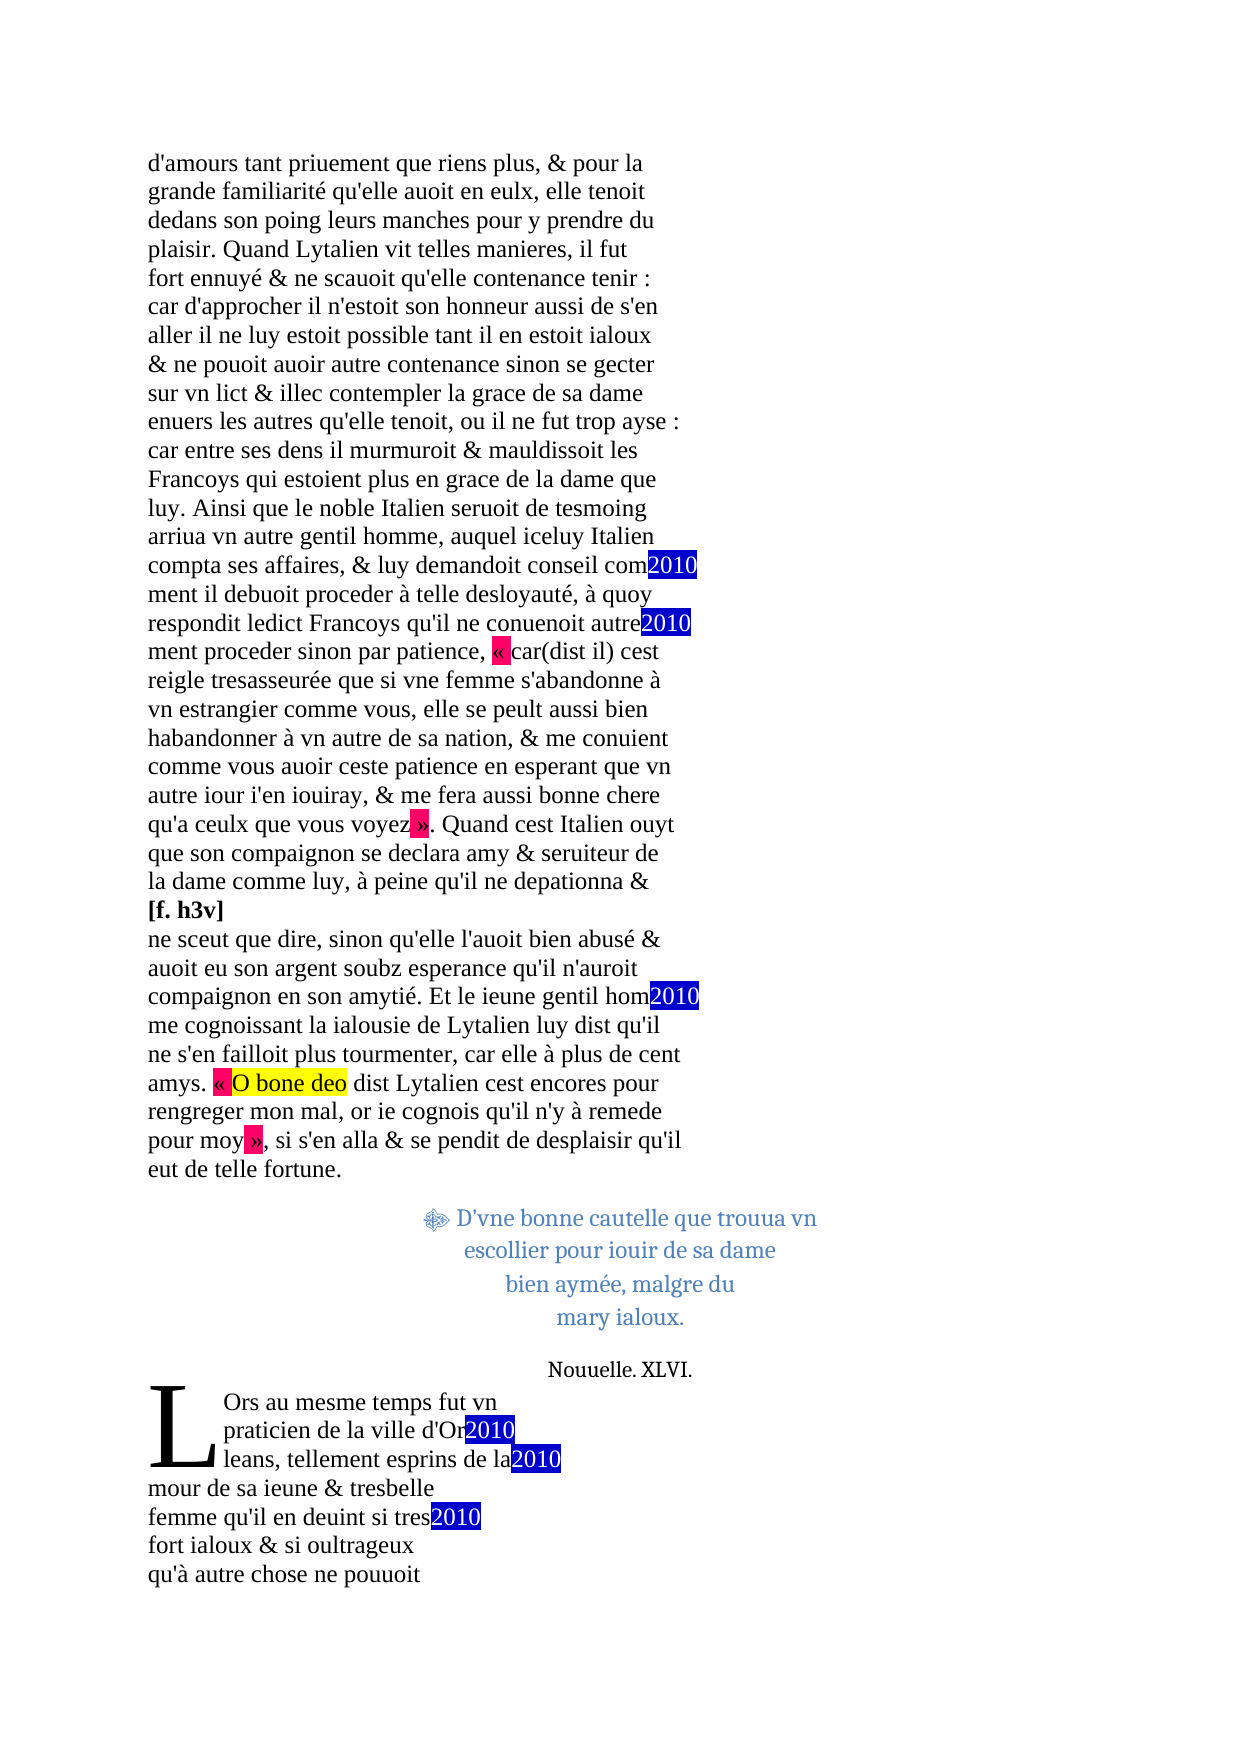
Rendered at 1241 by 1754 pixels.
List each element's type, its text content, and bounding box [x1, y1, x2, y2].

subtitle Nouuelle. XLVI. [148, 1356, 1093, 1383]
text d'amours tant priuement que riens plus, & pour la grande familiarité qu'elle auoit en eulx, elle tenoit dedans son poing leurs manches pour y prendre du plaisir. Quand Lytalien vit telles manieres, il fut fort ennuyé & ne scauoit qu'elle contenance tenir : car d'approcher il n'estoit son honneur aussi de s'en aller il ne luy estoit possible tant il en estoit ialoux & ne pouoit auoir autre contenance sinon se gecter sur vn lict & illec contempler la grace de sa dame enuers les autres qu'elle tenoit, ou il ne fut trop ayse : car entre ses dens il murmuroit & mauldissoit les Francoys qui estoient plus en grace de la dame que luy. Ainsi que le noble Italien seruoit de tesmoing arriua vn autre gentil homme, auquel iceluy Italien compta ses affaires, & luy demandoit conseil com2010 ment il debuoit proceder à telle desloyauté, à quoy respondit ledict Francoys qu'il ne conuenoit autre2010 ment proceder sinon par patience, « car(dist il) cest reigle tresasseurée que si vne femme s'abandonne à vn estrangier comme vous, elle se peult aussi bien habandonner à vn autre de sa nation, & me conuient comme vous auoir ceste patience en esperant que vn autre iour i'en iouiray, & me fera aussi bonne chere qu'a ceulx que vous voyez ». Quand cest Italien ouyt que son compaignon se declara amy & seruiteur de la dame comme luy, à peine qu'il ne depationna & [f. h3v] ne sceut que dire, sinon qu'elle l'auoit bien abusé & auoit eu son argent soubz esperance qu'il n'auroit compaignon en son amytié. Et le ieune gentil hom2010 me cognoissant la ialousie de Lytalien luy dist qu'il ne s'en failloit plus tourmenter, car elle à plus de cent amys. « O bone deo dist Lytalien cest encores pour rengreger mon mal, or ie cognois qu'il n'y à remede pour moy », si s'en alla & se pendit de desplaisir qu'il eut de telle fortune. [148, 148, 1093, 1183]
text LOrs au mesme temps fut vn praticien de la ville d'Or2010 leans, tellement esprins de la2010 mour de sa ieune & tresbelle femme qu'il en deuint si tres2010 fort ialoux & si oultrageux qu'à autre chose ne pouuoit [148, 1387, 1093, 1588]
subtitle ❧ D'vne bonne cautelle que trouua vn escollier pour iouir de sa dame bien aymée, malgre du mary ialoux. [148, 1203, 1093, 1331]
